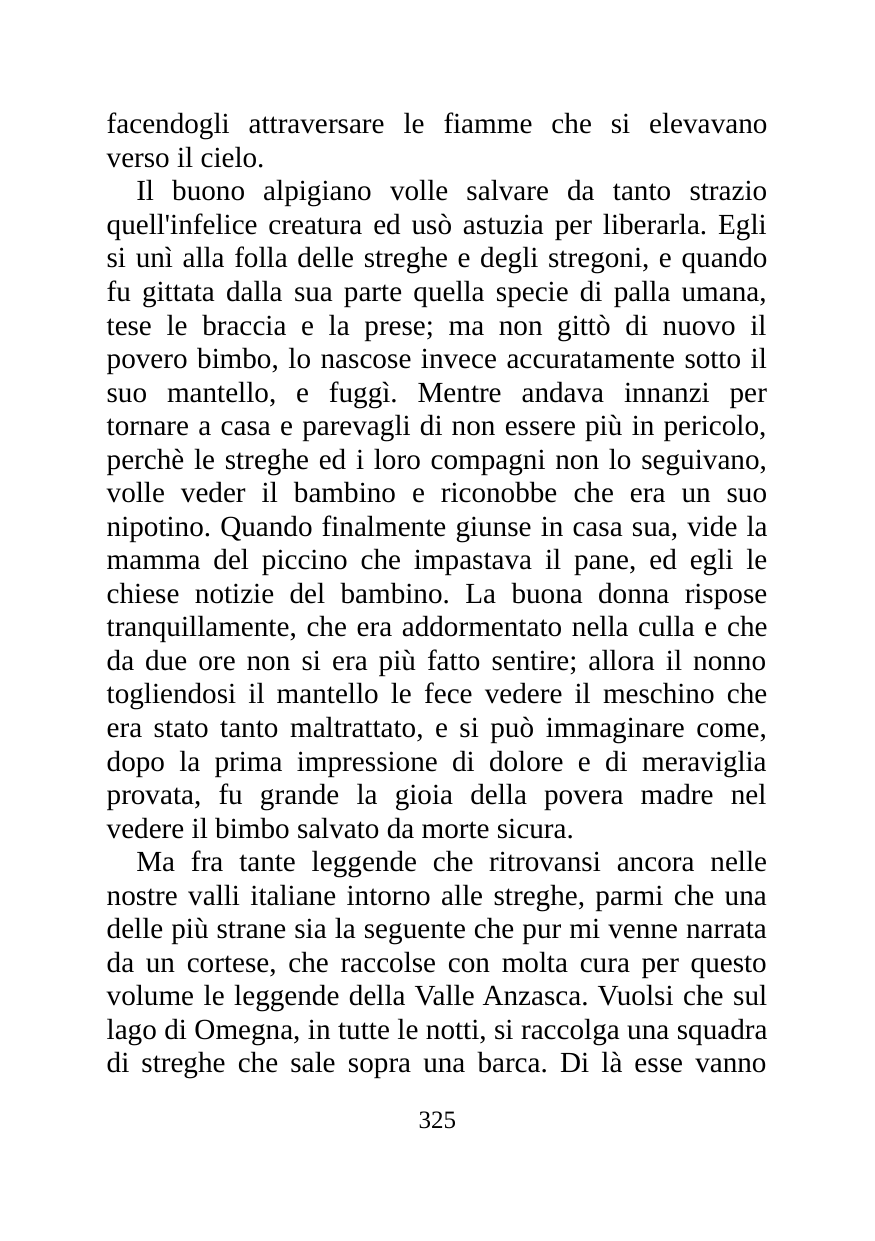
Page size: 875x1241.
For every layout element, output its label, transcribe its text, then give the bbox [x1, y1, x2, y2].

text Ma fra tante leggende che ritrovansi ancora nelle nostre valli italiane intorno alle streghe, parmi che una delle più strane sia la seguente che pur mi venne narrata da un cortese, che raccolse con molta cura per questo volume le leggende della Valle Anzasca. Vuolsi che sul lago di Omegna, in tutte le notti, si raccolga una squadra di streghe che sale sopra una barca. Di là esse vanno [106, 844, 768, 1079]
text facendogli attraversare le fiamme che si elevavano verso il cielo. [106, 106, 768, 173]
text Il buono alpigiano volle salvare da tanto strazio quell'infelice creatura ed usò astuzia per liberarla. Egli si unì alla folla delle streghe e degli stregoni, e quando fu gittata dalla sua parte quella specie di palla umana, tese le braccia e la prese; ma non gittò di nuovo il povero bimbo, lo nascose invece accuratamente sotto il suo mantello, e fuggì. Mentre andava innanzi per tornare a casa e parevagli di non essere più in pericolo, perchè le streghe ed i loro compagni non lo seguivano, volle veder il bambino e riconobbe che era un suo nipotino. Quando finalmente giunse in casa sua, vide la mamma del piccino che impastava il pane, ed egli le chiese notizie del bambino. La buona donna rispose tranquillamente, che era addormentato nella culla e che da due ore non si era più fatto sentire; allora il nonno togliendosi il mantello le fece vedere il meschino che era stato tanto maltrattato, e si può immaginare come, dopo la prima impressione di dolore e di meraviglia provata, fu grande la gioia della povera madre nel vedere il bimbo salvato da morte sicura. [106, 173, 768, 844]
